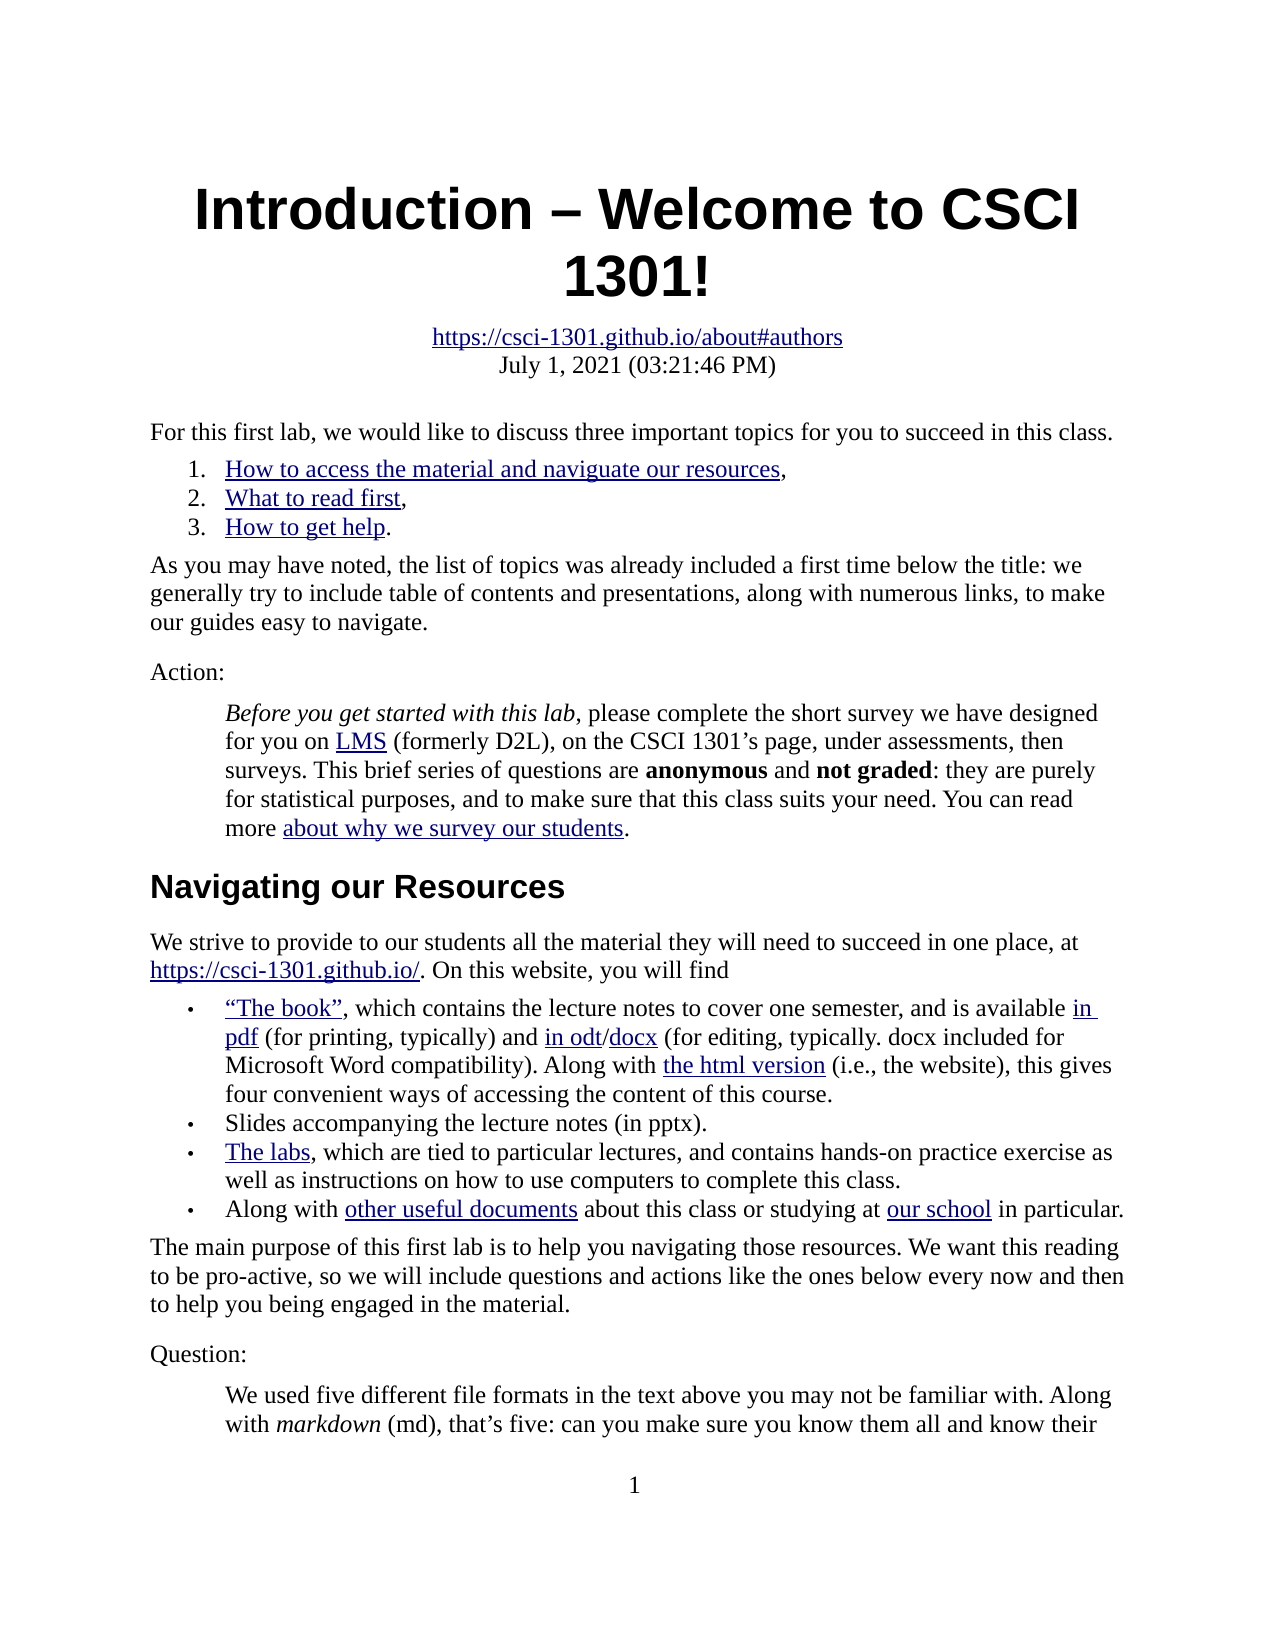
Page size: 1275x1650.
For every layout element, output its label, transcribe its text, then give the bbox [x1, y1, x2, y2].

list The labs, which are tied to particular lectures, and contains hands-on practice exercise as well as instructions on how to use computers to complete this class. [187, 1137, 1125, 1194]
text Action: [150, 657, 1125, 686]
text https://csci-1301.github.io/about#authors [150, 322, 1125, 350]
subtitle Navigating our Resources [150, 866, 1125, 905]
list What to read first, [187, 483, 1125, 512]
title Introduction – Welcome to CSCI 1301! [150, 175, 1125, 309]
list “The book”, which contains the lecture notes to cover one semester, and is available in pdf (for printing, typically) and in odt/docx (for editing, typically. docx included for Microsoft Word compatibility). Along with the html version (i.e., the website), this gives four convenient ways of accessing the content of this course. [187, 993, 1125, 1108]
text As you may have noted, the list of topics was already included a first time below the title: we generally try to include table of contents and presentations, along with numerous links, to make our guides easy to navigate. [150, 550, 1125, 636]
text We used five different file formats in the text above you may not be familiar with. Along with markdown (md), that’s five: can you make sure you know them all and know their [225, 1380, 1125, 1437]
text For this first lab, we would like to discuss three important topics for you to succeed in this class. [150, 417, 1125, 446]
text July 1, 2021 (03:21:46 PM) [150, 350, 1125, 379]
list How to get help. [187, 512, 1125, 541]
text Question: [150, 1339, 1125, 1368]
text Before you get started with this lab, please complete the short survey we have designed for you on LMS (formerly D2L), on the CSCI 1301’s page, under assessments, then surveys. This brief series of questions are anonymous and not graded: they are purely for statistical purposes, and to make sure that this class suits your need. You can read more about why we survey our students. [225, 698, 1125, 841]
list How to access the material and naviguate our resources, [187, 454, 1125, 483]
text We strive to provide to our students all the material they will need to succeed in one place, at https://csci-1301.github.io/. On this website, you will find [150, 927, 1125, 984]
list Along with other useful documents about this class or studying at our school in particular. [187, 1194, 1125, 1223]
text The main purpose of this first lab is to help you navigating those resources. We want this reading to be pro-active, so we will include questions and actions like the ones below every now and then to help you being engaged in the material. [150, 1232, 1125, 1318]
list Slides accompanying the lecture notes (in pptx). [187, 1108, 1125, 1137]
